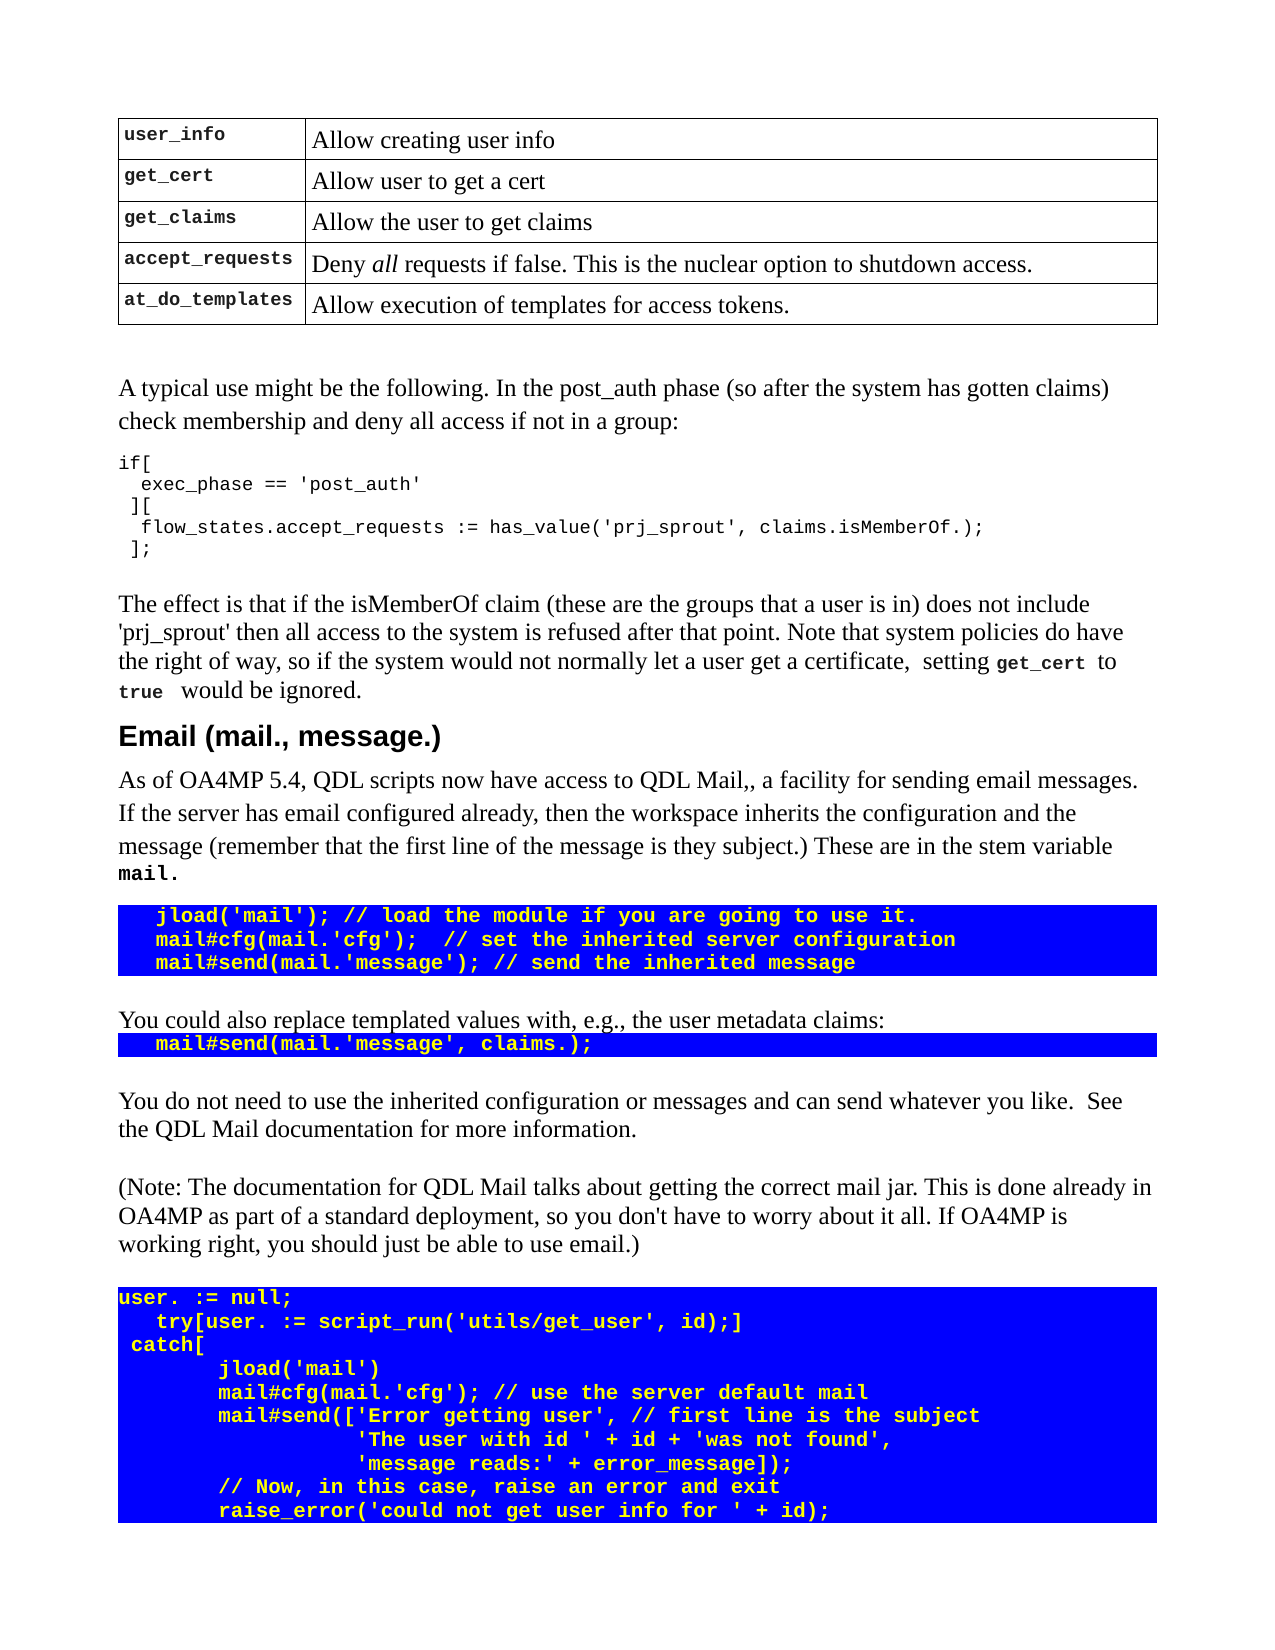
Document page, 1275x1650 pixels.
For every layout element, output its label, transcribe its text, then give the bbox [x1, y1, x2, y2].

text ]; [118, 539, 1157, 589]
text user. := null; [118, 1287, 1157, 1311]
text ][ [118, 496, 1157, 517]
text mail#send(mail.'message', claims.); [118, 1033, 1157, 1057]
table_cell Allow execution of templates for access tokens. [306, 284, 1157, 324]
table_cell get_cert [119, 160, 305, 201]
text if[ [118, 454, 1157, 475]
text jload('mail') [118, 1358, 1157, 1382]
table_cell get_claims [119, 202, 305, 242]
table_cell user_info [119, 119, 305, 159]
text catch[ [118, 1334, 1157, 1358]
text flow_states.accept_requests := has_value('prj_sprout', claims.isMemberOf.); [118, 517, 1157, 539]
table_cell accept_requests [119, 243, 305, 283]
text // Now, in this case, raise an error and exit [118, 1476, 1157, 1500]
text You could also replace templated values with, e.g., the user metadata claims: [118, 1005, 1157, 1033]
text You do not need to use the inherited configuration or messages and can send whatever you like. See the QDL Mail documentation for more information. [118, 1086, 1157, 1143]
text As of OA4MP 5.4, QDL scripts now have access to QDL Mail,, a facility for sending email messages. If the server has email configured already, then the workspace inherits the configuration and the message (remember that the first line of the message is they subject.) These are in the stem variable mail. [118, 765, 1157, 887]
text mail#send(mail.'message'); // send the inherited message [118, 952, 1157, 976]
text The effect is that if the isMemberOf claim (these are the groups that a user is in) does not include 'prj_sprout' then all access to the system is refused after that point. Note that system policies do have the right of way, so if the system would not normally let a user get a certificate, setting get_cert to true would be ignored. [118, 589, 1157, 704]
text mail#cfg(mail.'cfg'); // use the server default mail [118, 1382, 1157, 1405]
table_cell Deny all requests if false. This is the nuclear option to shutdown access. [306, 243, 1157, 283]
text 'The user with id ' + id + 'was not found', [118, 1429, 1157, 1453]
text mail#cfg(mail.'cfg'); // set the inherited server configuration [118, 929, 1157, 952]
text 'message reads:' + error_message]); [118, 1453, 1157, 1476]
text try[user. := script_run('utils/get_user', id);] [118, 1311, 1157, 1334]
text exec_phase == 'post_auth' [118, 475, 1157, 496]
table_cell Allow the user to get claims [306, 202, 1157, 242]
text raise_error('could not get user info for ' + id); [118, 1500, 1157, 1523]
text jload('mail'); // load the module if you are going to use it. [118, 905, 1157, 929]
subtitle Email (mail., message.) [118, 719, 1157, 752]
table_cell Allow creating user info [306, 119, 1157, 159]
text A typical use might be the following. In the post_auth phase (so after the system has gotten claims) check membership and deny all access if not in a group: [118, 373, 1157, 435]
table_cell Allow user to get a cert [306, 160, 1157, 201]
text mail#send(['Error getting user', // first line is the subject [118, 1405, 1157, 1429]
table_cell at_do_templates [119, 284, 305, 324]
text (Note: The documentation for QDL Mail talks about getting the correct mail jar. This is done already in OA4MP as part of a standard deployment, so you don't have to worry about it all. If OA4MP is working right, you should just be able to use email.) [118, 1172, 1157, 1258]
